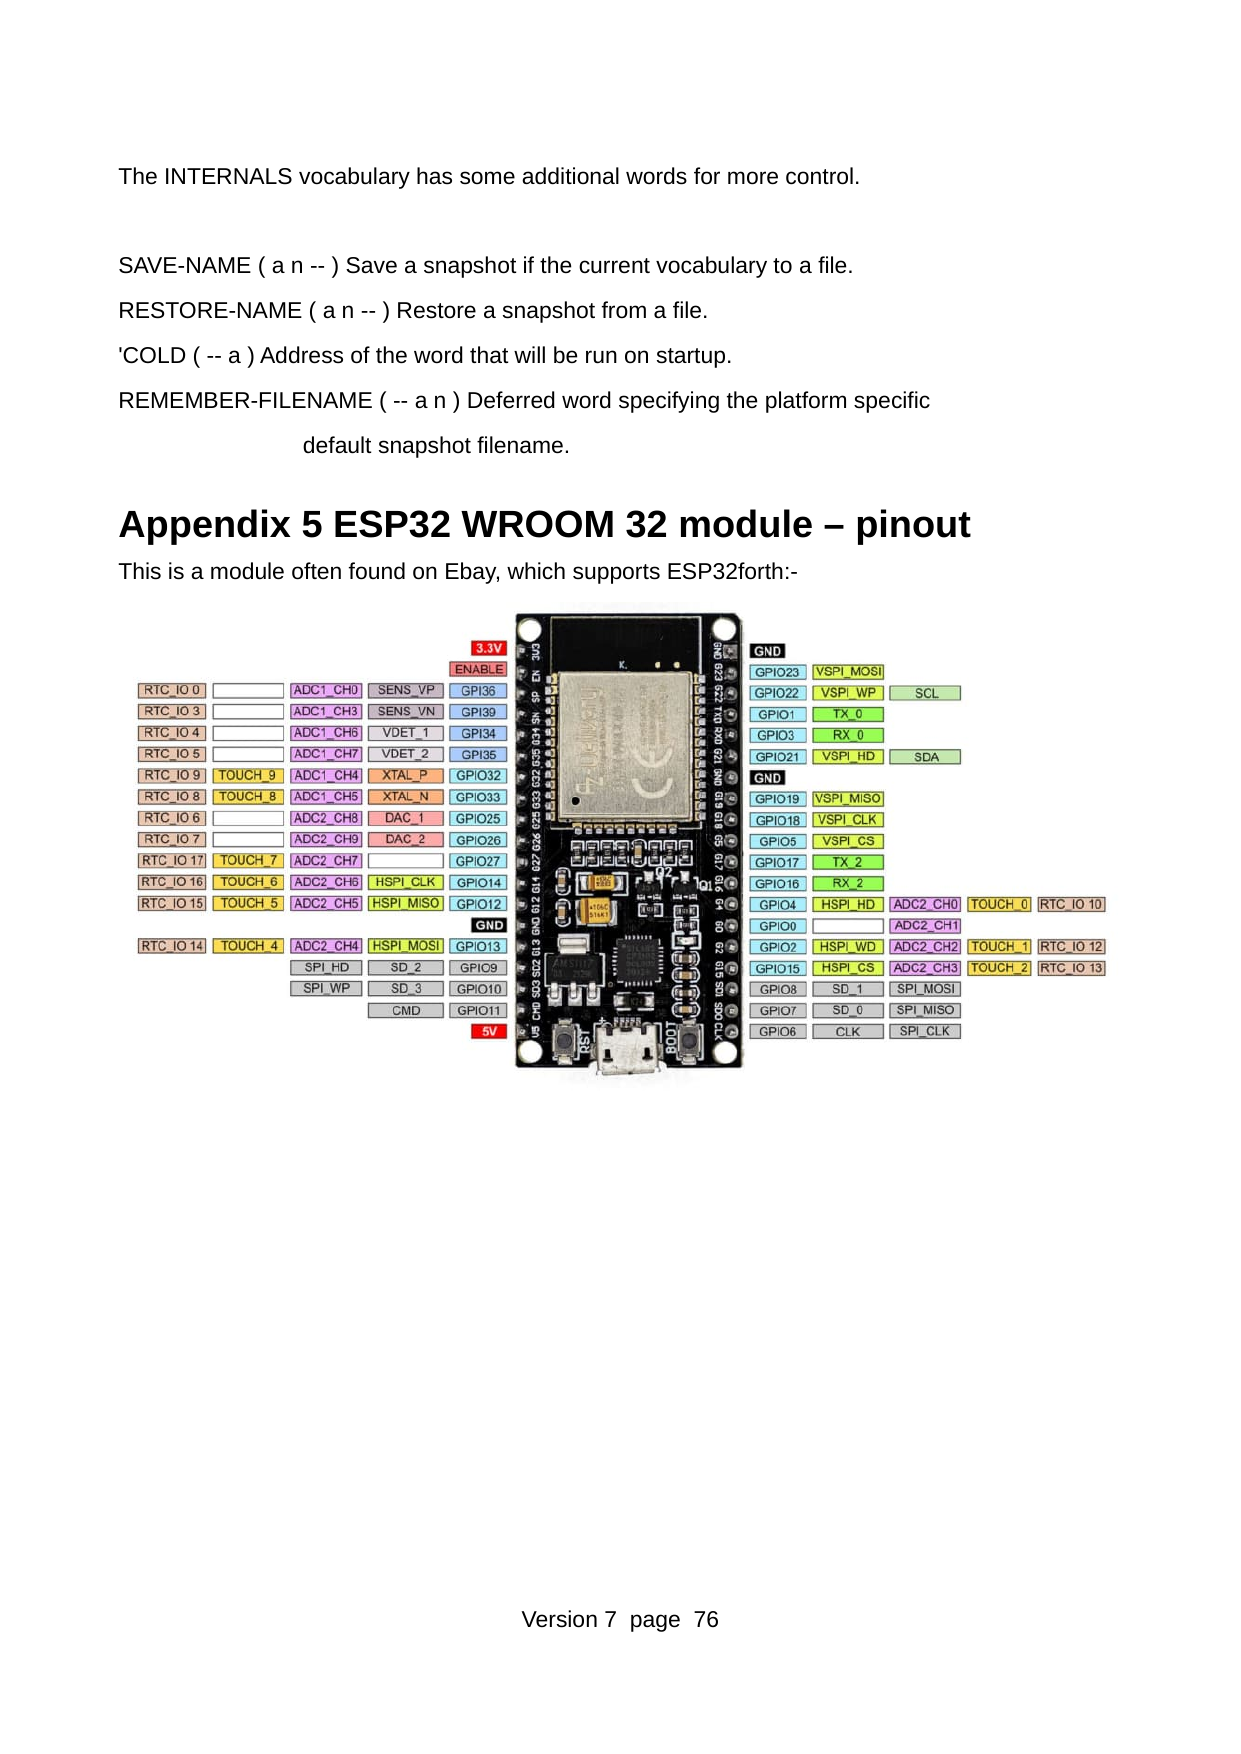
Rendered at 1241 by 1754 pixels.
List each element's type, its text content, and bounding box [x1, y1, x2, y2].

picture [118, 602, 1123, 1091]
text This is a module often found on Ebay, which supports ESP32forth:- [118, 558, 1122, 584]
text REMEMBER-FILENAME ( -- a n ) Deferred word specifying the platform specific [118, 387, 1122, 413]
text The INTERNALS vocabulary has some additional words for more control. [118, 163, 1122, 189]
text default snapshot filename. [118, 432, 1122, 458]
text 'COLD ( -- a ) Address of the word that will be run on startup. [118, 342, 1122, 368]
subtitle Appendix 5 ESP32 WROOM 32 module – pinout [118, 501, 1122, 545]
text SAVE-NAME ( a n -- ) Save a snapshot if the current vocabulary to a file. [118, 252, 1122, 279]
text RESTORE-NAME ( a n -- ) Restore a snapshot from a file. [118, 297, 1122, 324]
